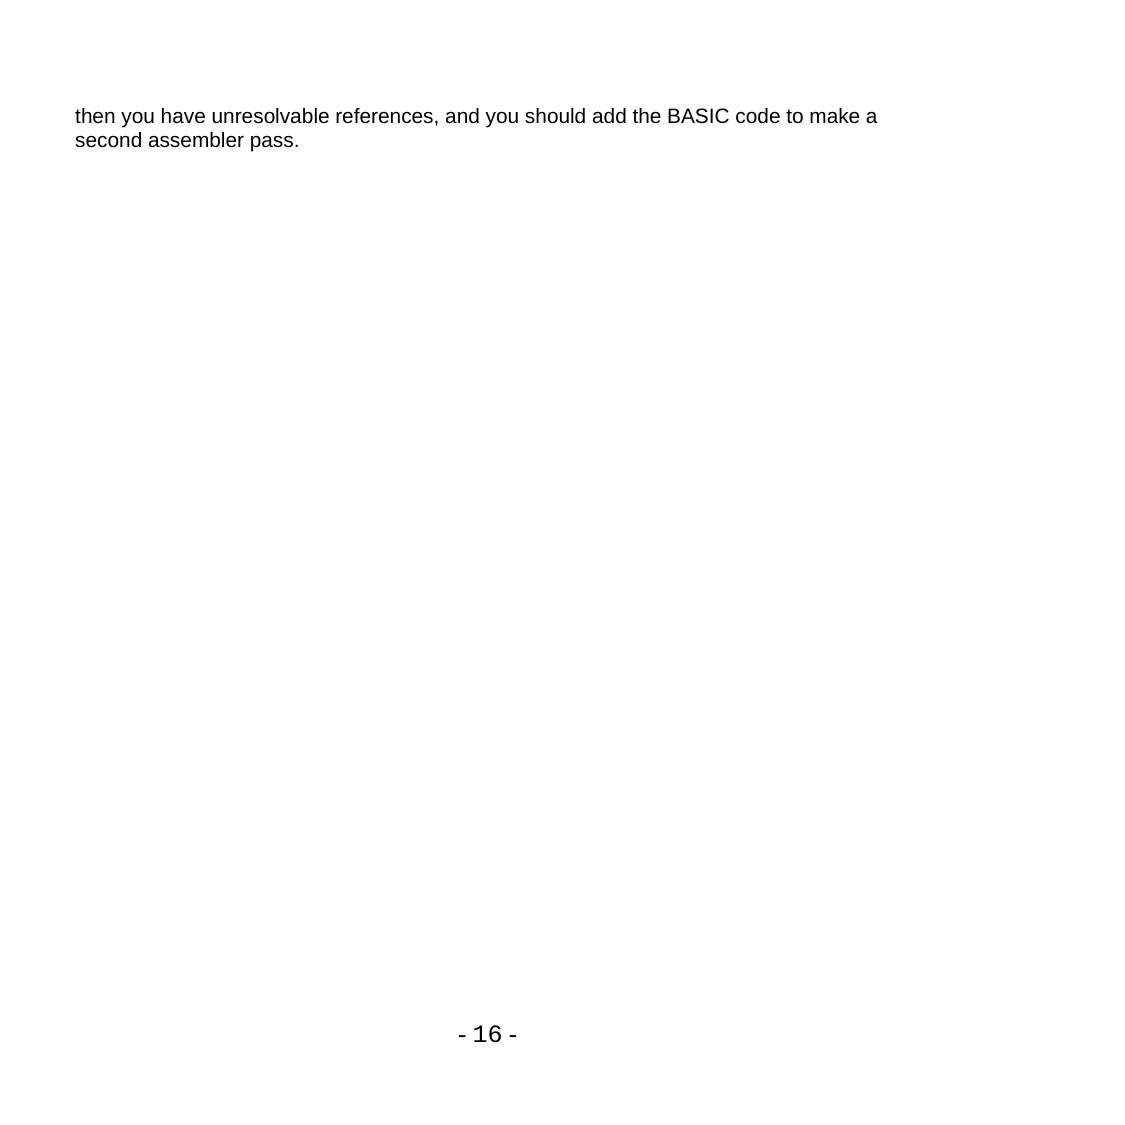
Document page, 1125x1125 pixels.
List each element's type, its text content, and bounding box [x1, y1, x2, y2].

text then you have unresolvable references, and you should add the BASIC code to make a second assembler pass. [75, 103, 900, 151]
